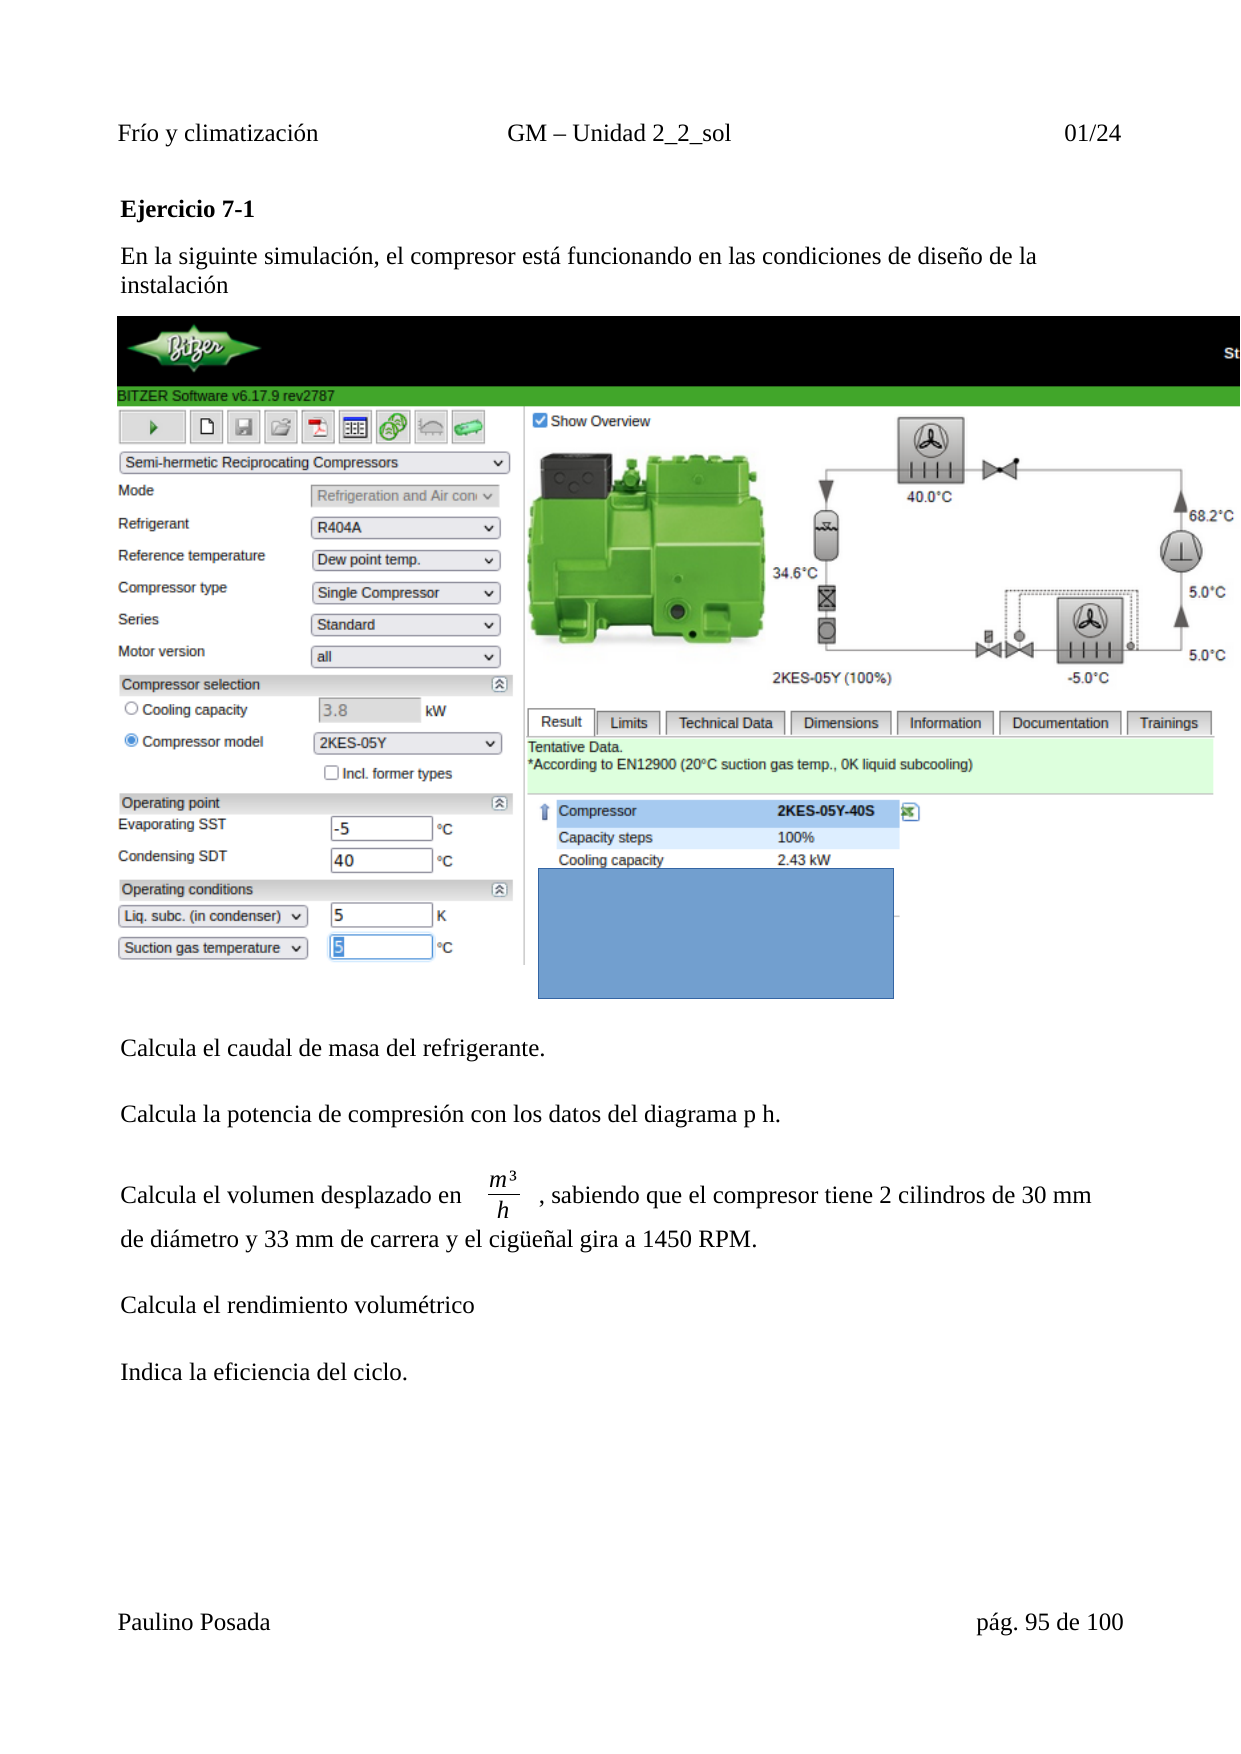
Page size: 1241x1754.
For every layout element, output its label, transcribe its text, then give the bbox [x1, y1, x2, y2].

text Calcula el volumen desplazado en , sabiendo que el compresor tiene 2 cilindros de 30 mm de diámetro y 33 mm de carrera y el cigüeñal gira a 1450 RPM. [120, 1165, 1120, 1253]
text Calcula el caudal de masa del refrigerante. [120, 1033, 1120, 1062]
text En la siguinte simulación, el compresor está funcionando en las condiciones de diseño de la instalación [120, 241, 1120, 299]
text Calcula la potencia de compresión con los datos del diagrama p h. [120, 1099, 1120, 1128]
text Calcula el rendimiento volumétrico [120, 1291, 1120, 1319]
text Ejercicio 7-1 [120, 194, 1120, 223]
picture [117, 316, 1240, 965]
text Indica la eficiencia del ciclo. [120, 1357, 1120, 1386]
